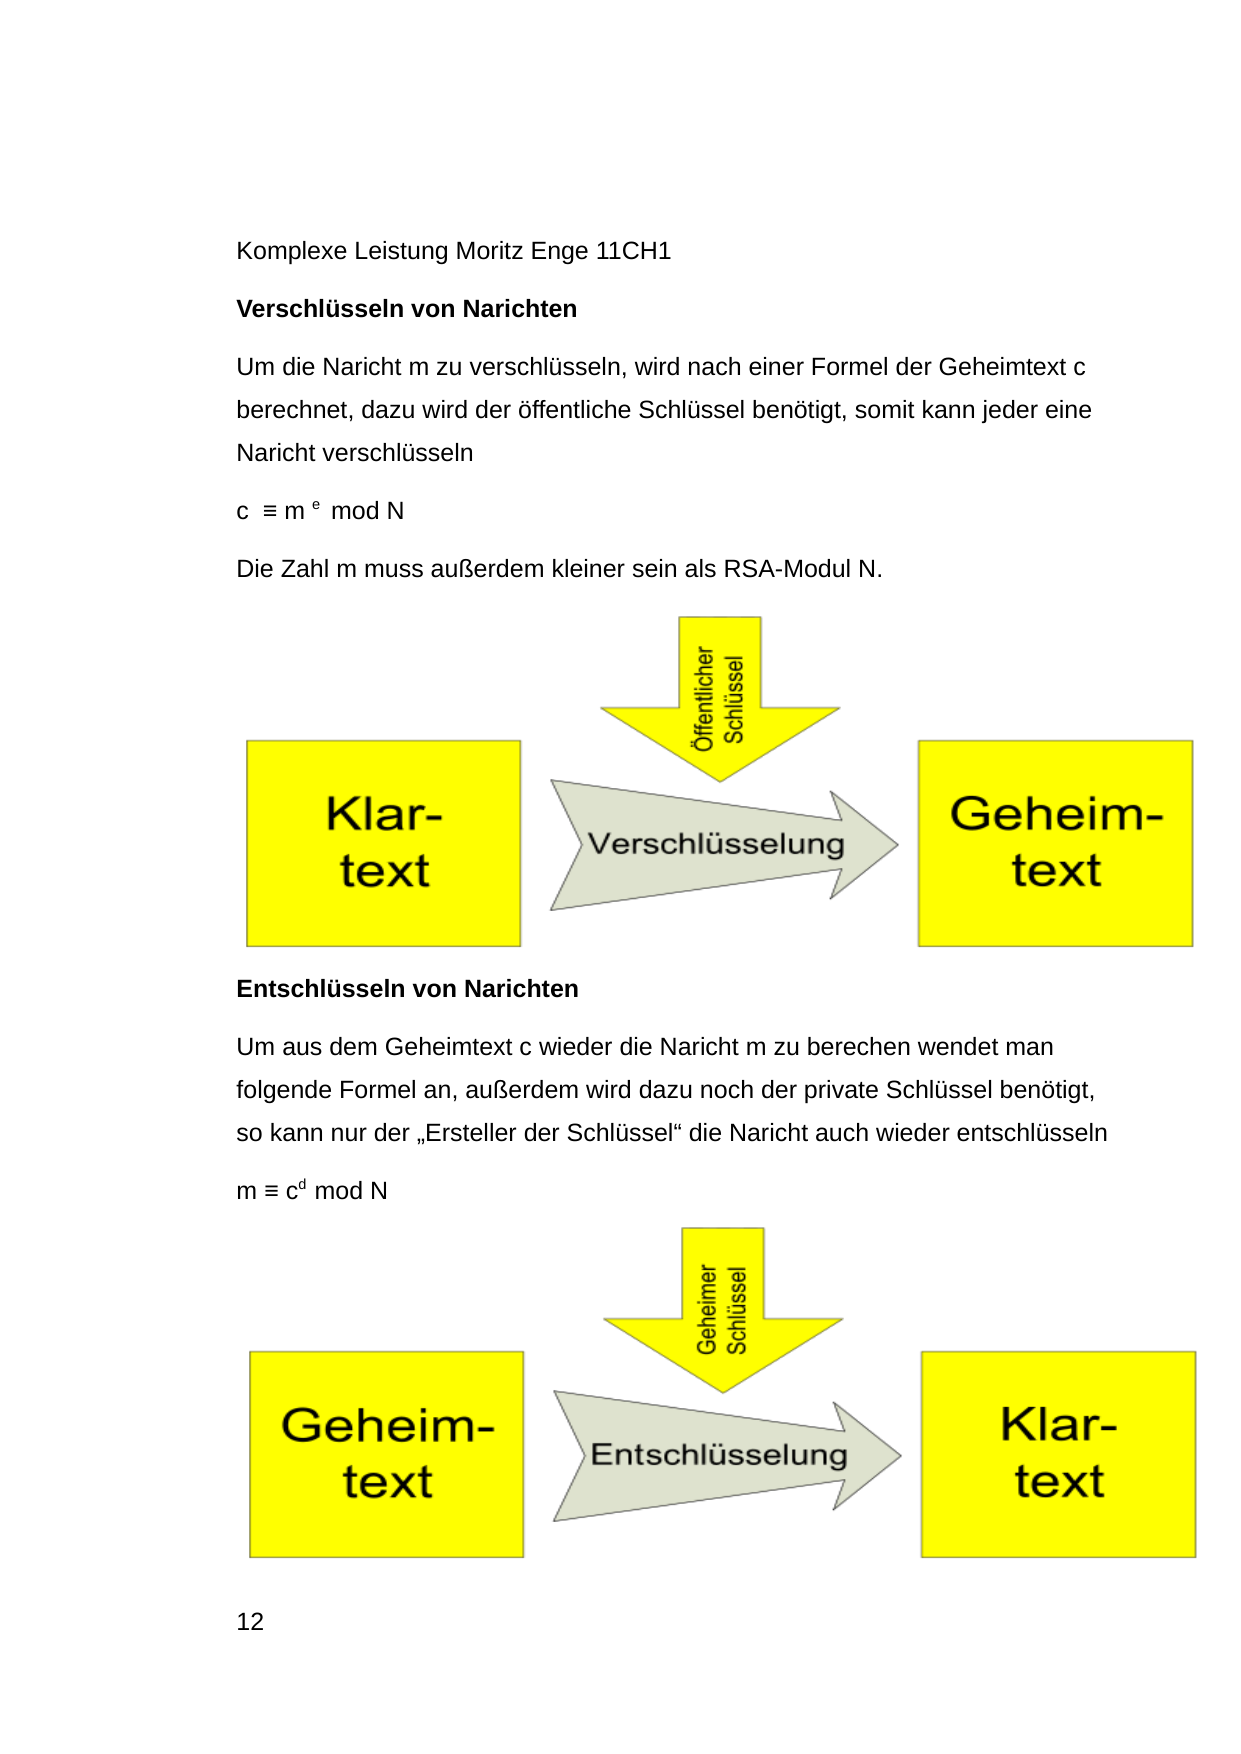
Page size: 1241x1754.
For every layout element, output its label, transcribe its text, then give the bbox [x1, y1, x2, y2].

picture [231, 605, 1206, 960]
text Die Zahl m muss außerdem kleiner sein als RSA-Modul N. [236, 554, 1122, 583]
text Um aus dem Geheimtext c wieder die Naricht m zu berechen wendet man folgende Formel an, außerdem wird dazu noch der private Schlüssel benötigt, so kann nur der „Ersteller der Schlüssel“ die Naricht auch wieder entschlüsseln [236, 1032, 1122, 1147]
text m ≡ cd mod N [236, 1176, 1122, 1204]
text Um die Naricht m zu verschlüsseln, wird nach einer Formel der Geheimtext c berechnet, dazu wird der öffentliche Schlüssel benötigt, somit kann jeder eine Naricht verschlüsseln [236, 352, 1122, 467]
text Entschlüsseln von Narichten [236, 960, 1122, 1003]
text Verschlüsseln von Narichten [236, 294, 1122, 323]
picture [234, 1216, 1209, 1571]
text c ≡ m e mod N [236, 496, 1122, 525]
